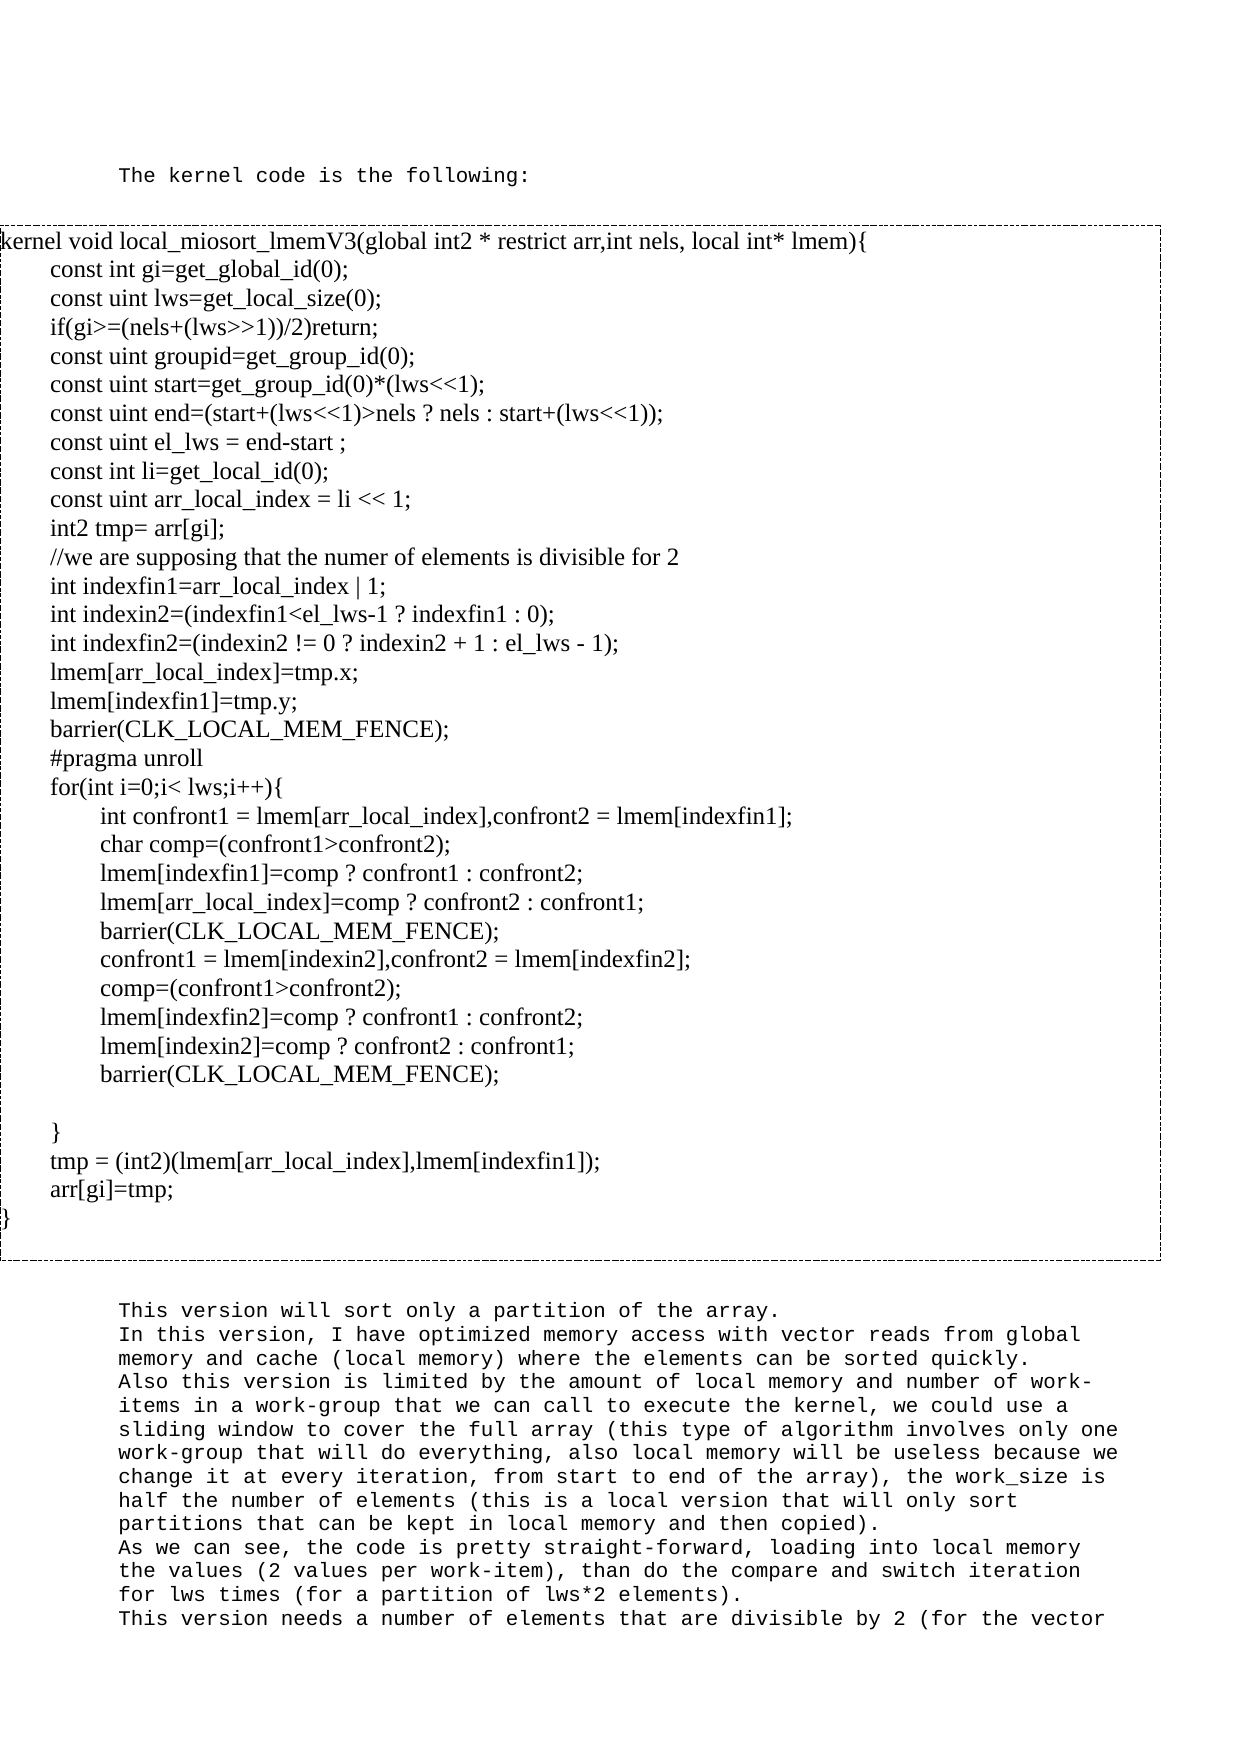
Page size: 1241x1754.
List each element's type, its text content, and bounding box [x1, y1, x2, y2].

text Also this version is limited by the amount of local memory and number of work-items in a work-group that we can call to execute the kernel, we could use a sliding window to cover the full array (this type of algorithm involves only one work-group that will do everything, also local memory will be useless because we change it at every iteration, from start to end of the array), the work_size is half the number of elements (this is a local version that will only sort partitions that can be kept in local memory and then copied). [118, 1371, 1122, 1537]
text As we can see, the code is pretty straight-forward, loading into local memory the values (2 values per work-item), than do the compare and switch iteration for lws times (for a partition of lws*2 elements). [118, 1537, 1122, 1608]
text This version will sort only a partition of the array. [118, 1300, 1122, 1324]
text The kernel code is the following: [118, 165, 1122, 189]
text In this version, I have optimized memory access with vector reads from global memory and cache (local memory) where the elements can be sorted quickly. [118, 1324, 1122, 1371]
text This version needs a number of elements that are divisible by 2 (for the vector [118, 1608, 1122, 1631]
